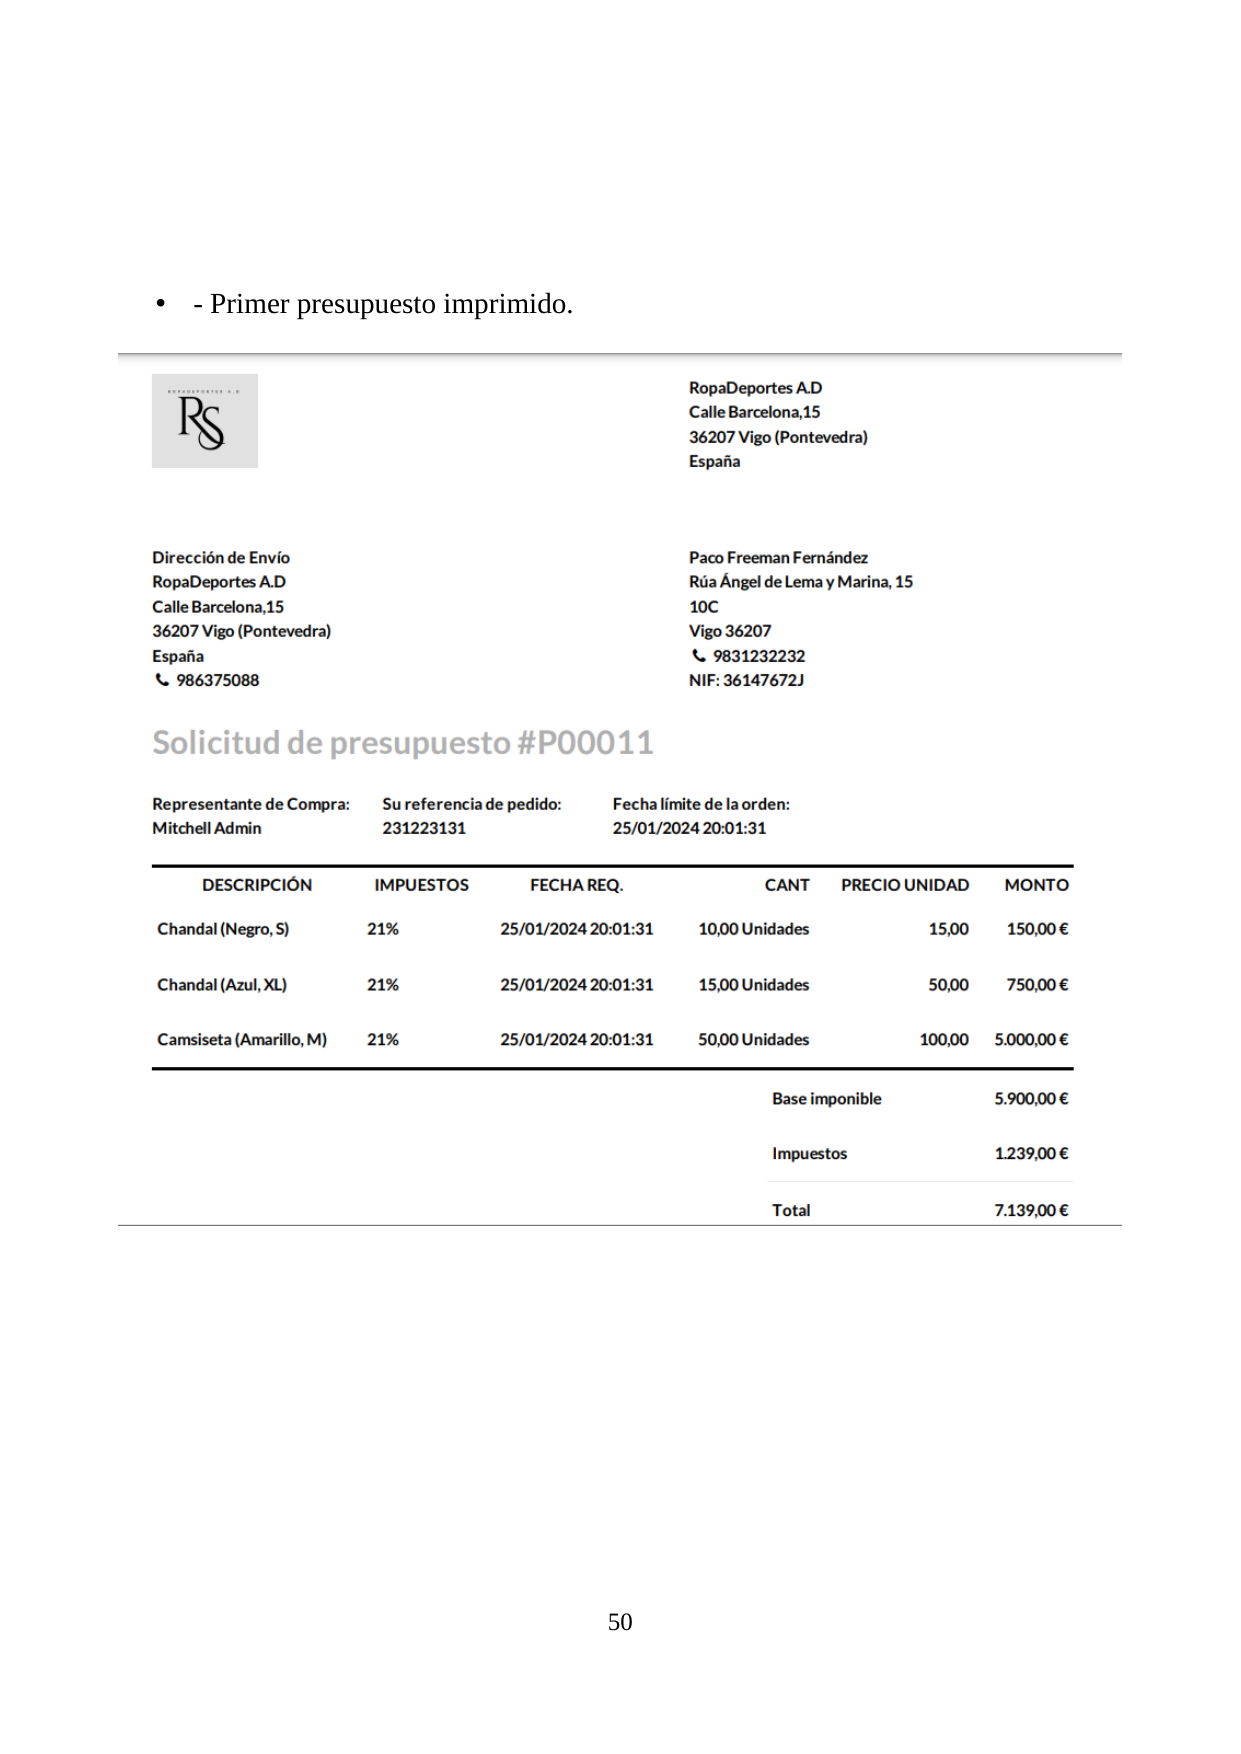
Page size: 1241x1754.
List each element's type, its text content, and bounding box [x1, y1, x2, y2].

list - Primer presupuesto imprimido. [156, 286, 1122, 319]
picture [118, 353, 1123, 1226]
